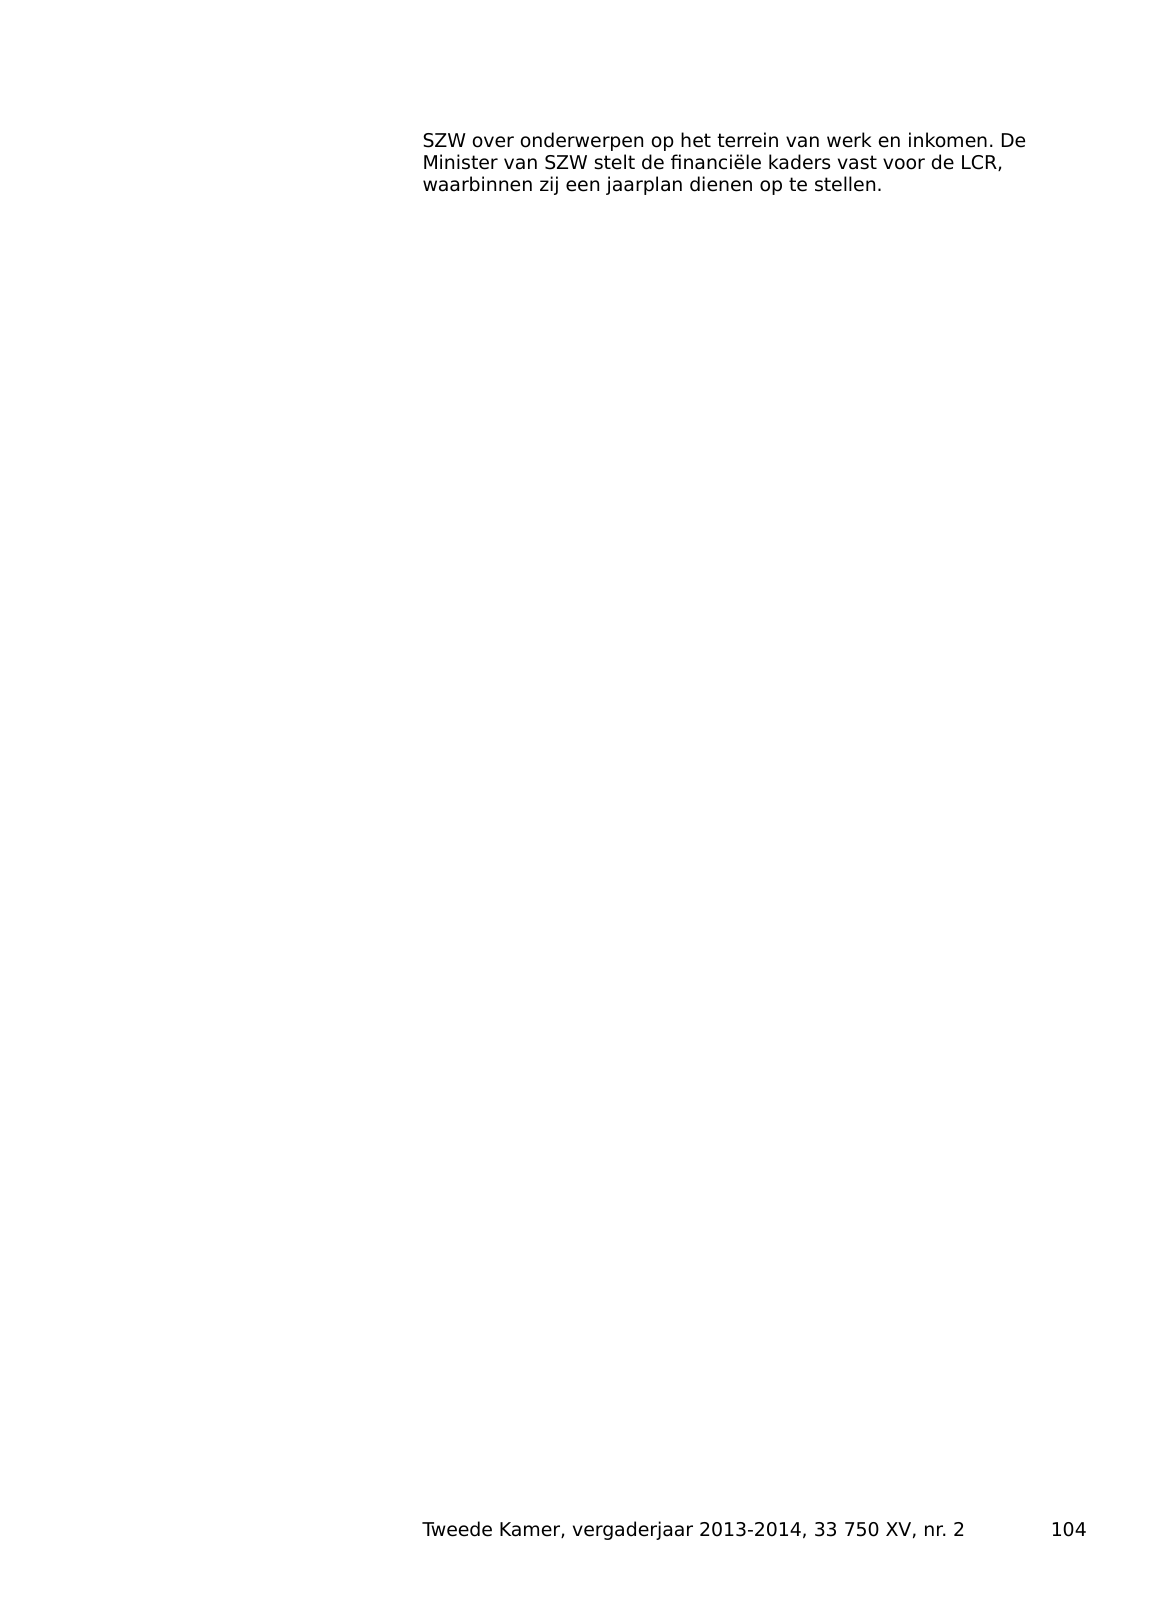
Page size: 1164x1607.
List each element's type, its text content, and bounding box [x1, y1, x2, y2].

text SZW over onderwerpen op het terrein van werk en inkomen. De Minister van SZW stelt de financiële kaders vast voor de LCR, waarbinnen zij een jaarplan dienen op te stellen. [422, 130, 1087, 196]
